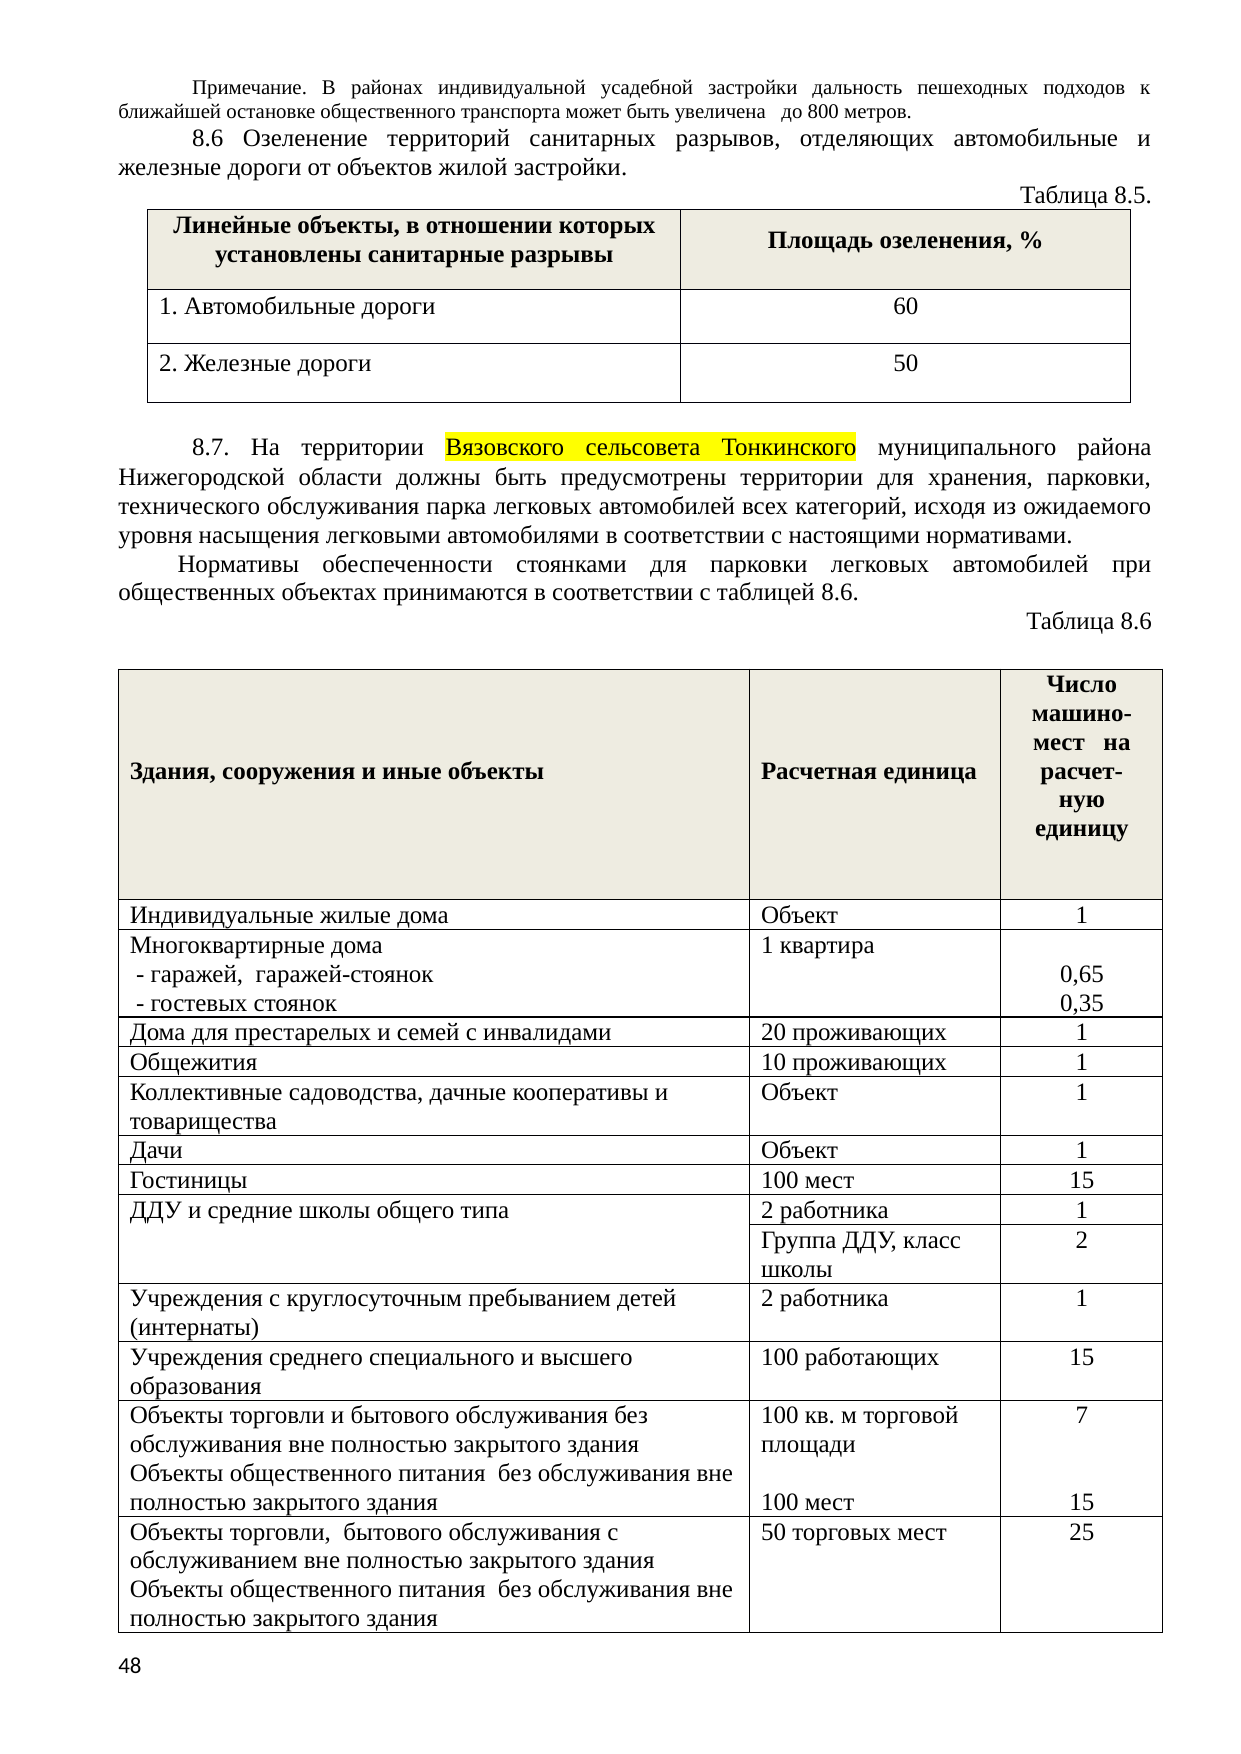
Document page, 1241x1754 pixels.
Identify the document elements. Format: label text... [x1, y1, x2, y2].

table_header Число машино-мест на расчет-ную единицу [1001, 670, 1162, 899]
text Нормативы обеспеченности стоянками для парковки легковых автомобилей при общественных объектах принимаются в соответствии с таблицей 8.6. [118, 549, 1152, 606]
table_cell 1 [1001, 1018, 1162, 1046]
table_cell 7 15 [1001, 1401, 1162, 1516]
table_header Линейные объекты, в отношении которых установлены санитарные разрывы [148, 210, 680, 289]
table_cell 20 проживающих [750, 1018, 1000, 1046]
table_cell Объект [750, 900, 1000, 929]
table_cell 10 проживающих [750, 1047, 1000, 1076]
table_cell Объекты торговли и бытового обслуживания без обслуживания вне полностью закрытого здания Объекты общественного питания без обслуживания вне полностью закрытого здания [119, 1401, 749, 1516]
table_cell 2 [1001, 1225, 1162, 1282]
text Примечание. В районах индивидуальной усадебной застройки дальность пешеходных подходов к ближайшей остановке общественного транспорта может быть увеличена до 800 метров. [118, 75, 1152, 123]
table_header Расчетная единица [750, 670, 1000, 899]
table_cell 50 [681, 344, 1130, 402]
table_cell Многоквартирные дома - гаражей, гаражей-стоянок - гостевых стоянок [119, 930, 749, 1016]
table_cell Коллективные садоводства, дачные кооперативы и товарищества [119, 1077, 749, 1134]
table_cell 1. Автомобильные дороги [148, 290, 680, 343]
table_cell 100 мест [750, 1165, 1000, 1194]
table_cell 1 [1001, 1077, 1162, 1134]
table_cell 1 [1001, 1047, 1162, 1076]
table_cell Объект [750, 1136, 1000, 1164]
table_cell Учреждения среднего специального и высшего образования [119, 1342, 749, 1399]
table_cell Группа ДДУ, класс школы [750, 1225, 1000, 1282]
text Таблица 8.6 [118, 606, 1152, 635]
table_cell 1 квартира [750, 930, 1000, 1016]
table_cell Индивидуальные жилые дома [119, 900, 749, 929]
text Таблица 8.5. [118, 181, 1152, 209]
table_cell Гостиницы [119, 1165, 749, 1194]
table_cell Объекты торговли, бытового обслуживания с обслуживанием вне полностью закрытого здания Объекты общественного питания без обслуживания вне полностью закрытого здания [119, 1517, 749, 1632]
table_cell 1 [1001, 1284, 1162, 1341]
table_cell ДДУ и средние школы общего типа [119, 1195, 749, 1282]
table_cell 2 работника [750, 1195, 1000, 1224]
table_header Здания, сооружения и иные объекты [119, 670, 749, 899]
table_cell Учреждения с круглосуточным пребыванием детей (интернаты) [119, 1284, 749, 1341]
table_cell 100 работающих [750, 1342, 1000, 1399]
text 8.6 Озеленение территорий санитарных разрывов, отделяющих автомобильные и железные дороги от объектов жилой застройки. [118, 123, 1152, 181]
table_cell 1 [1001, 1136, 1162, 1164]
table_cell Дома для престарелых и семей с инвалидами [119, 1018, 749, 1046]
table_cell Объект [750, 1077, 1000, 1134]
table_cell Общежития [119, 1047, 749, 1076]
table_cell 1 [1001, 1195, 1162, 1224]
table_cell 2. Железные дороги [148, 344, 680, 402]
table_header Площадь озеленения, % [681, 210, 1130, 289]
table_cell 2 работника [750, 1284, 1000, 1341]
text 8.7. На территории Вязовского сельсовета Тонкинского муниципального района Нижегородской области должны быть предусмотрены территории для хранения, парковки, технического обслуживания парка легковых автомобилей всех категорий, исходя из ожидаемого уровня насыщения легковыми автомобилями в соответствии с настоящими нормативами. [118, 432, 1152, 549]
table_cell 60 [681, 290, 1130, 343]
table_cell Дачи [119, 1136, 749, 1164]
table_cell 1 [1001, 900, 1162, 929]
table_cell 25 [1001, 1517, 1162, 1632]
table_cell 100 кв. м торговой площади 100 мест [750, 1401, 1000, 1516]
table_cell 0,65 0,35 [1001, 930, 1162, 1016]
table_cell 15 [1001, 1165, 1162, 1194]
table_cell 50 торговых мест [750, 1517, 1000, 1632]
table_cell 15 [1001, 1342, 1162, 1399]
